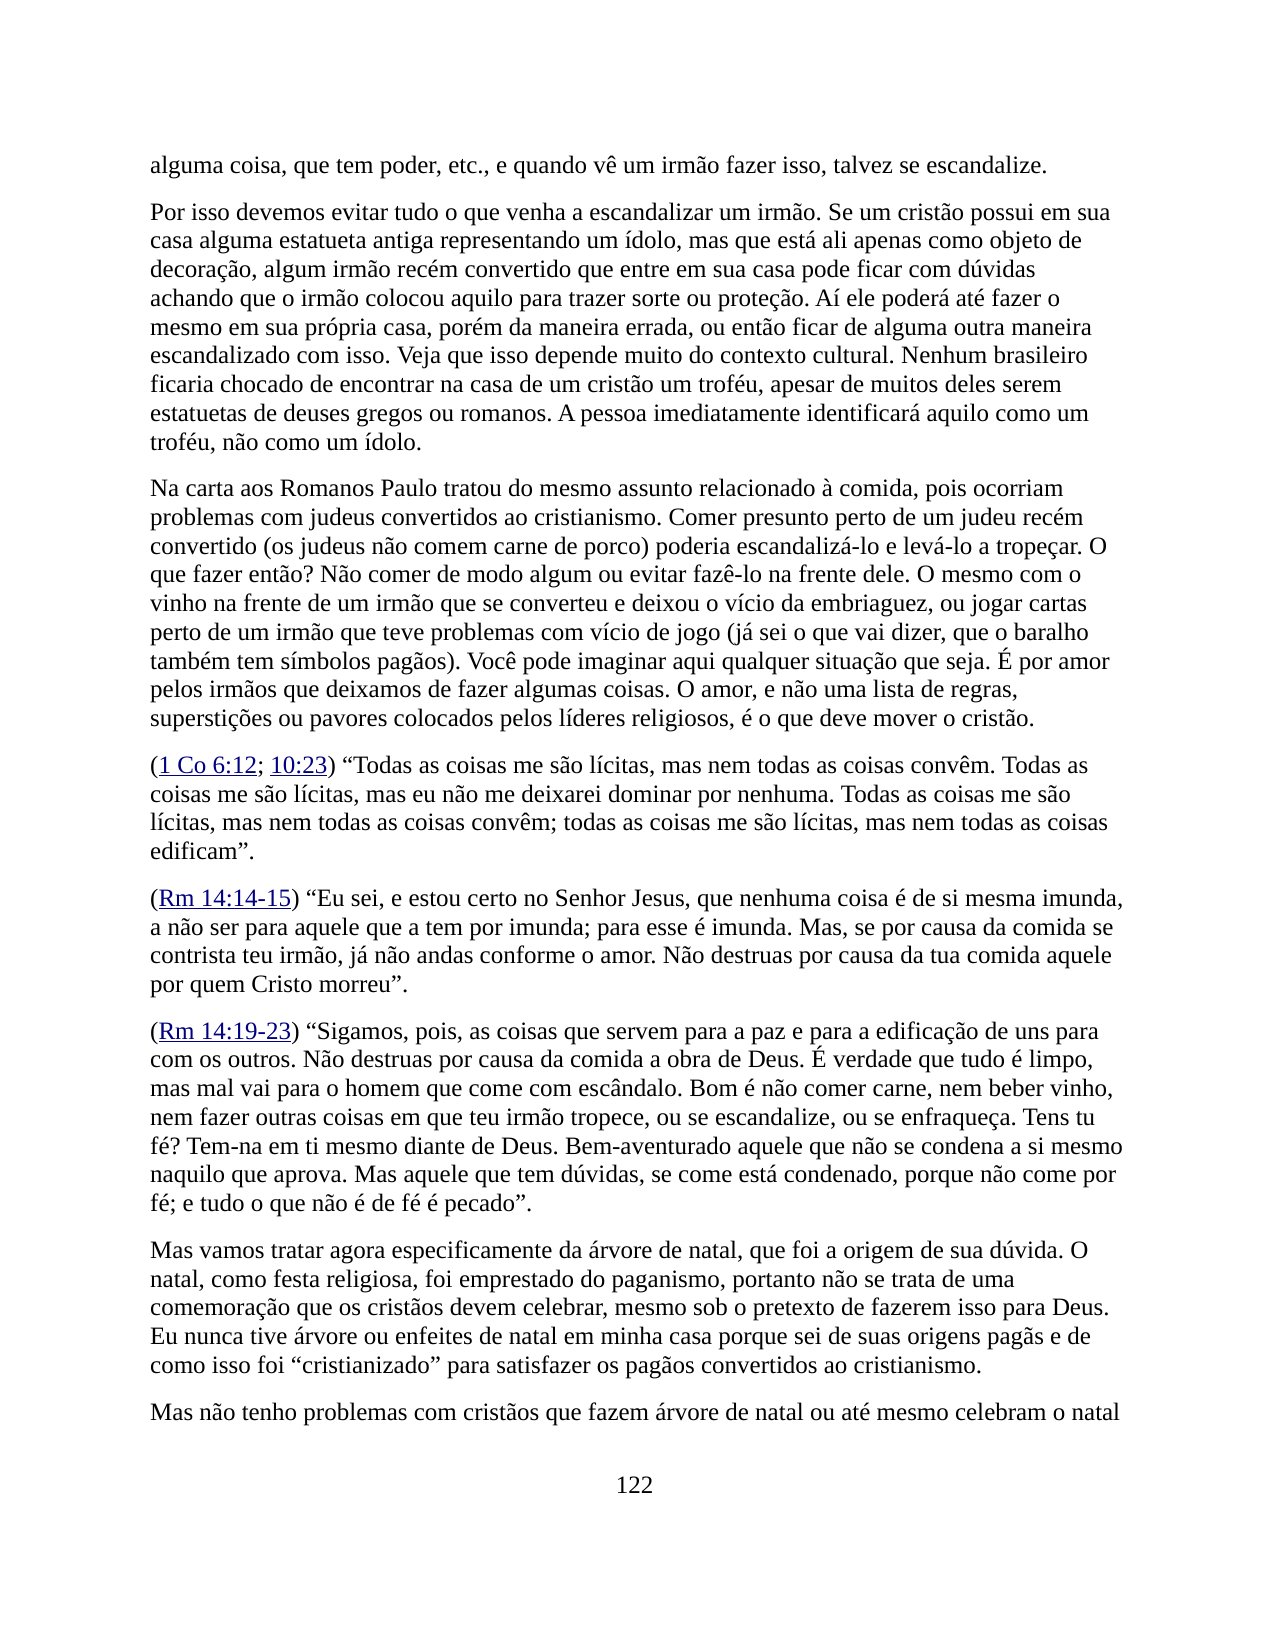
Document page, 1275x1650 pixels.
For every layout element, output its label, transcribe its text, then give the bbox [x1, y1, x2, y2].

text Na carta aos Romanos Paulo tratou do mesmo assunto relacionado à comida, pois ocorriam problemas com judeus convertidos ao cristianismo. Comer presunto perto de um judeu recém convertido (os judeus não comem carne de porco) poderia escandalizá-lo e levá-lo a tropeçar. O que fazer então? Não comer de modo algum ou evitar fazê-lo na frente dele. O mesmo com o vinho na frente de um irmão que se converteu e deixou o vício da embriaguez, ou jogar cartas perto de um irmão que teve problemas com vício de jogo (já sei o que vai dizer, que o baralho também tem símbolos pagãos). Você pode imaginar aqui qualquer situação que seja. É por amor pelos irmãos que deixamos de fazer algumas coisas. O amor, e não uma lista de regras, superstições ou pavores colocados pelos líderes religiosos, é o que deve mover o cristão. [150, 473, 1125, 732]
text (1 Co 6:12; 10:23) “Todas as coisas me são lícitas, mas nem todas as coisas convêm. Todas as coisas me são lícitas, mas eu não me deixarei dominar por nenhuma. Todas as coisas me são lícitas, mas nem todas as coisas convêm; todas as coisas me são lícitas, mas nem todas as coisas edificam”. [150, 750, 1125, 865]
text Mas não tenho problemas com cristãos que fazem árvore de natal ou até mesmo celebram o natal [150, 1397, 1125, 1425]
text alguma coisa, que tem poder, etc., e quando vê um irmão fazer isso, talvez se escandalize. [150, 150, 1125, 179]
text (Rm 14:14-15) “Eu sei, e estou certo no Senhor Jesus, que nenhuma coisa é de si mesma imunda, a não ser para aquele que a tem por imunda; para esse é imunda. Mas, se por causa da comida se contrista teu irmão, já não andas conforme o amor. Não destruas por causa da tua comida aquele por quem Cristo morreu”. [150, 883, 1125, 998]
text (Rm 14:19-23) “Sigamos, pois, as coisas que servem para a paz e para a edificação de uns para com os outros. Não destruas por causa da comida a obra de Deus. É verdade que tudo é limpo, mas mal vai para o homem que come com escândalo. Bom é não comer carne, nem beber vinho, nem fazer outras coisas em que teu irmão tropece, ou se escandalize, ou se enfraqueça. Tens tu fé? Tem-na em ti mesmo diante de Deus. Bem-aventurado aquele que não se condena a si mesmo naquilo que aprova. Mas aquele que tem dúvidas, se come está condenado, porque não come por fé; e tudo o que não é de fé é pecado”. [150, 1016, 1125, 1217]
text Mas vamos tratar agora especificamente da árvore de natal, que foi a origem de sua dúvida. O natal, como festa religiosa, foi emprestado do paganismo, portanto não se trata de uma comemoração que os cristãos devem celebrar, mesmo sob o pretexto de fazerem isso para Deus. Eu nunca tive árvore ou enfeites de natal em minha casa porque sei de suas origens pagãs e de como isso foi “cristianizado” para satisfazer os pagãos convertidos ao cristianismo. [150, 1235, 1125, 1379]
text Por isso devemos evitar tudo o que venha a escandalizar um irmão. Se um cristão possui em sua casa alguma estatueta antiga representando um ídolo, mas que está ali apenas como objeto de decoração, algum irmão recém convertido que entre em sua casa pode ficar com dúvidas achando que o irmão colocou aquilo para trazer sorte ou proteção. Aí ele poderá até fazer o mesmo em sua própria casa, porém da maneira errada, ou então ficar de alguma outra maneira escandalizado com isso. Veja que isso depende muito do contexto cultural. Nenhum brasileiro ficaria chocado de encontrar na casa de um cristão um troféu, apesar de muitos deles serem estatuetas de deuses gregos ou romanos. A pessoa imediatamente identificará aquilo como um troféu, não como um ídolo. [150, 197, 1125, 455]
